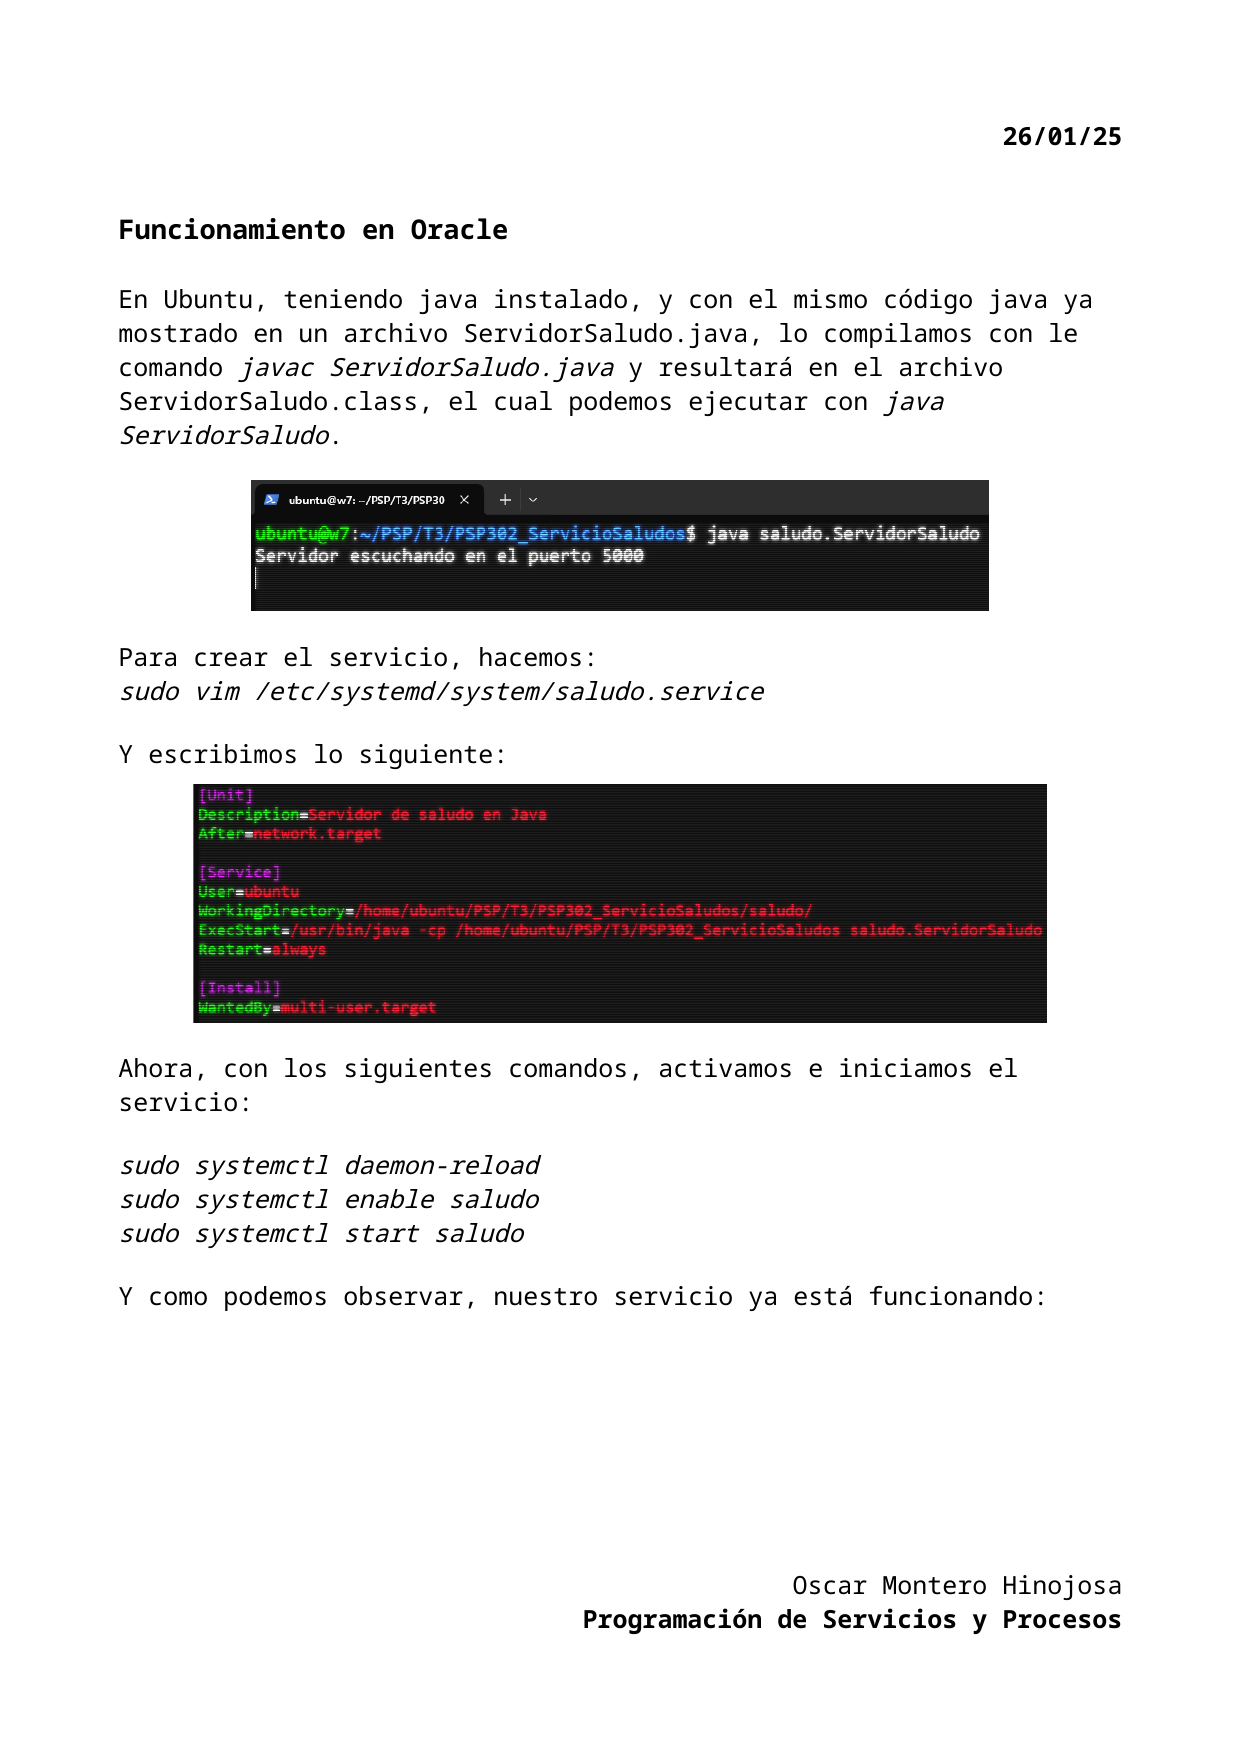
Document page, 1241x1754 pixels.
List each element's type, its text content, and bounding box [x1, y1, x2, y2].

text Y escribimos lo siguiente: [118, 737, 1122, 771]
picture [251, 480, 989, 611]
text sudo systemctl enable saludo [118, 1182, 1122, 1216]
text Ahora, con los siguientes comandos, activamos e iniciamos el servicio: [118, 1051, 1122, 1119]
text Para crear el servicio, hacemos: [118, 640, 1122, 674]
text sudo systemctl start saludo [118, 1216, 1122, 1250]
text Y como podemos observar, nuestro servicio ya está funcionando: [118, 1279, 1122, 1313]
picture [193, 784, 1047, 1023]
text sudo vim /etc/systemd/system/saludo.service [118, 674, 1122, 708]
text En Ubuntu, teniendo java instalado, y con el mismo código java ya mostrado en un archivo ServidorSaludo.java, lo compilamos con le comando javac ServidorSaludo.java y resultará en el archivo ServidorSaludo.class, el cual podemos ejecutar con java ServidorSaludo. [118, 281, 1122, 452]
text sudo systemctl daemon-reload [118, 1148, 1122, 1182]
text Funcionamiento en Oracle [118, 210, 1122, 247]
